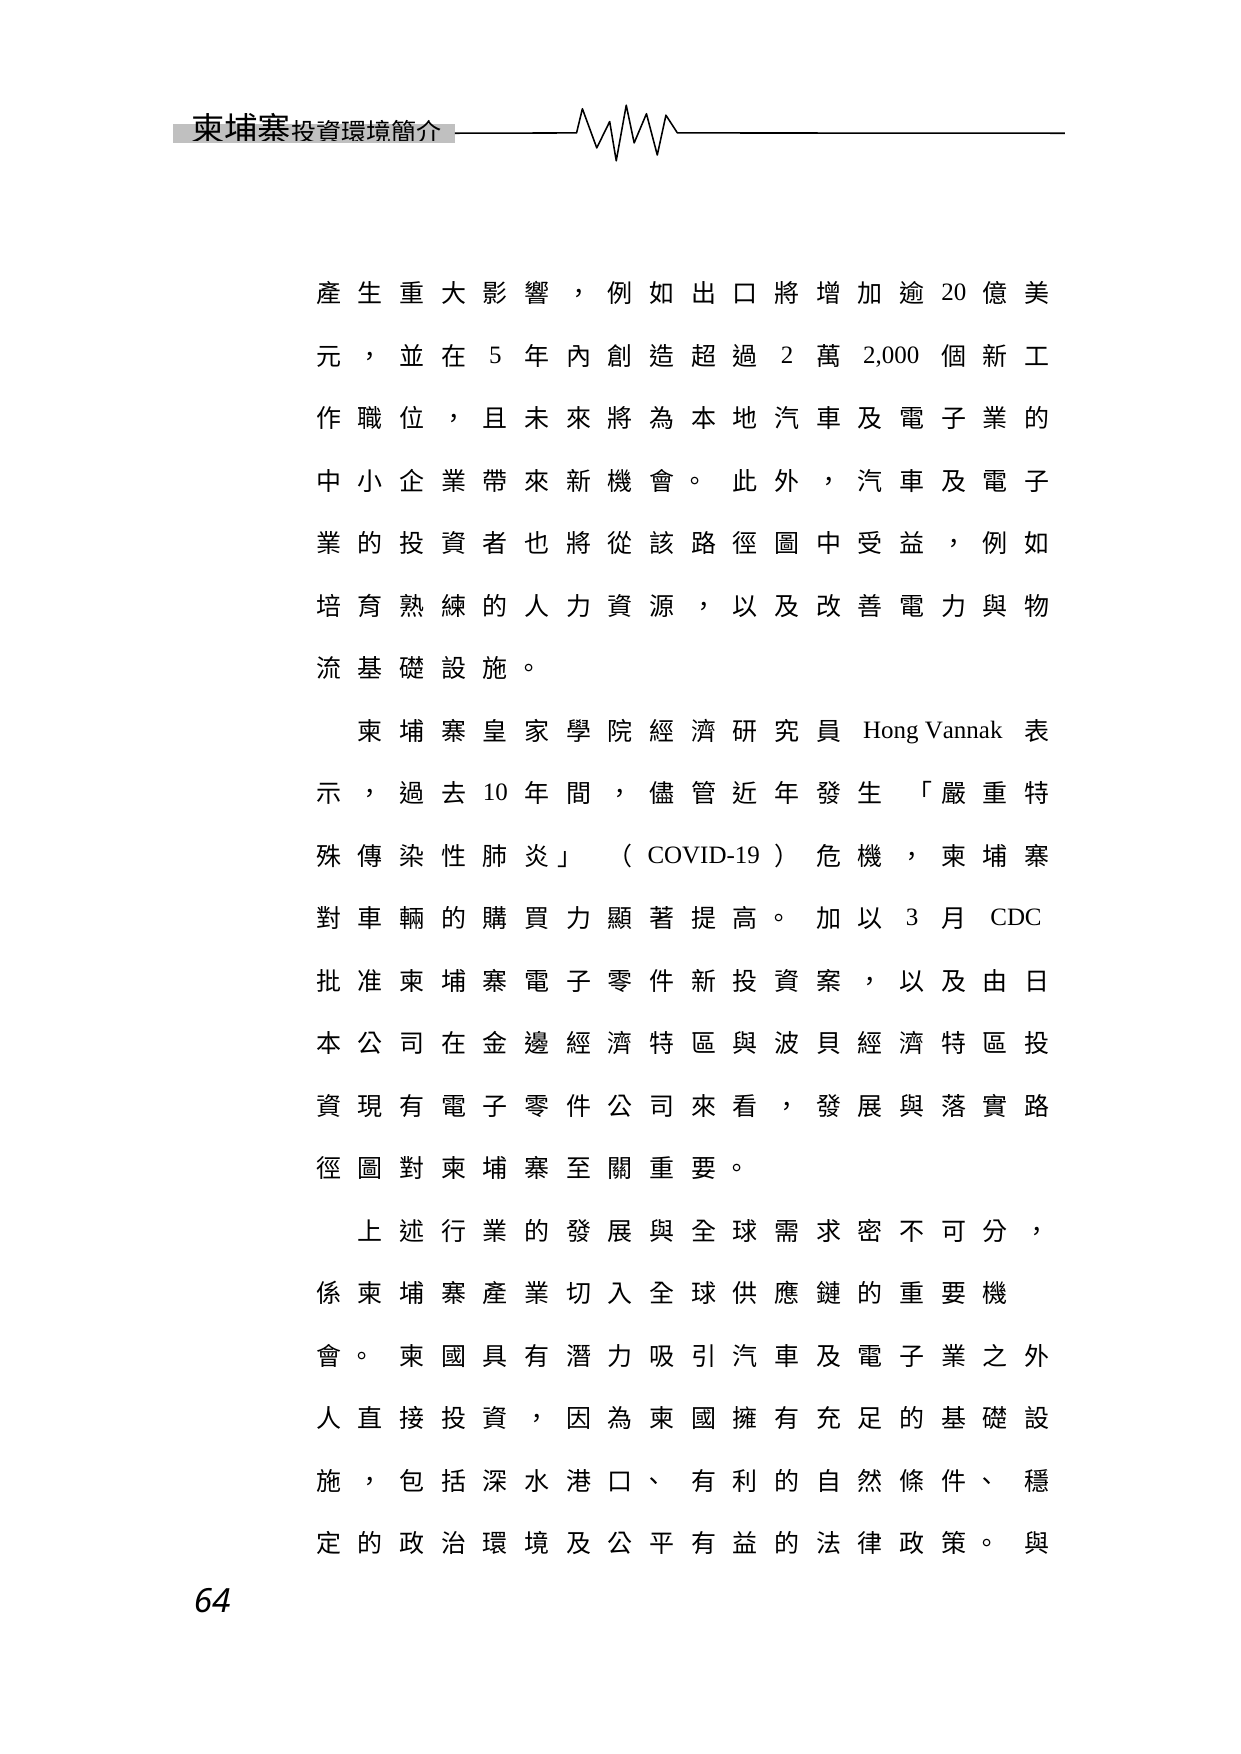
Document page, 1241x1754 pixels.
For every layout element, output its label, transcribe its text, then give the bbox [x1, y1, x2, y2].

text 上述行業的發展與全球需求密不可分，係柬埔寨產業切入全球供應鏈的重要機會。柬國具有潛力吸引汽車及電子業之外人直接投資，因為柬國擁有充足的基礎設施，包括深水港口、有利的自然條件、穩定的政治環境及公平有益的法律政策。與 [281, 1188, 1058, 1563]
text 柬埔寨皇家學院經濟研究員Hong Vannak表示，過去10年間，儘管近年發生「嚴重特殊傳染性肺炎」（COVID-19）危機，柬埔寨對車輛的購買力顯著提高。加以3月CDC批准柬埔寨電子零件新投資案，以及由日本公司在金邊經濟特區與波貝經濟特區投資現有電子零件公司來看，發展與落實路徑圖對柬埔寨至關重要。 [281, 688, 1058, 1188]
text 產生重大影響，例如出口將增加逾20億美元，並在5年內創造超過2萬2,000個新工作職位，且未來將為本地汽車及電子業的中小企業帶來新機會。此外，汽車及電子業的投資者也將從該路徑圖中受益，例如培育熟練的人力資源，以及改善電力與物流基礎設施。 [281, 250, 1058, 688]
